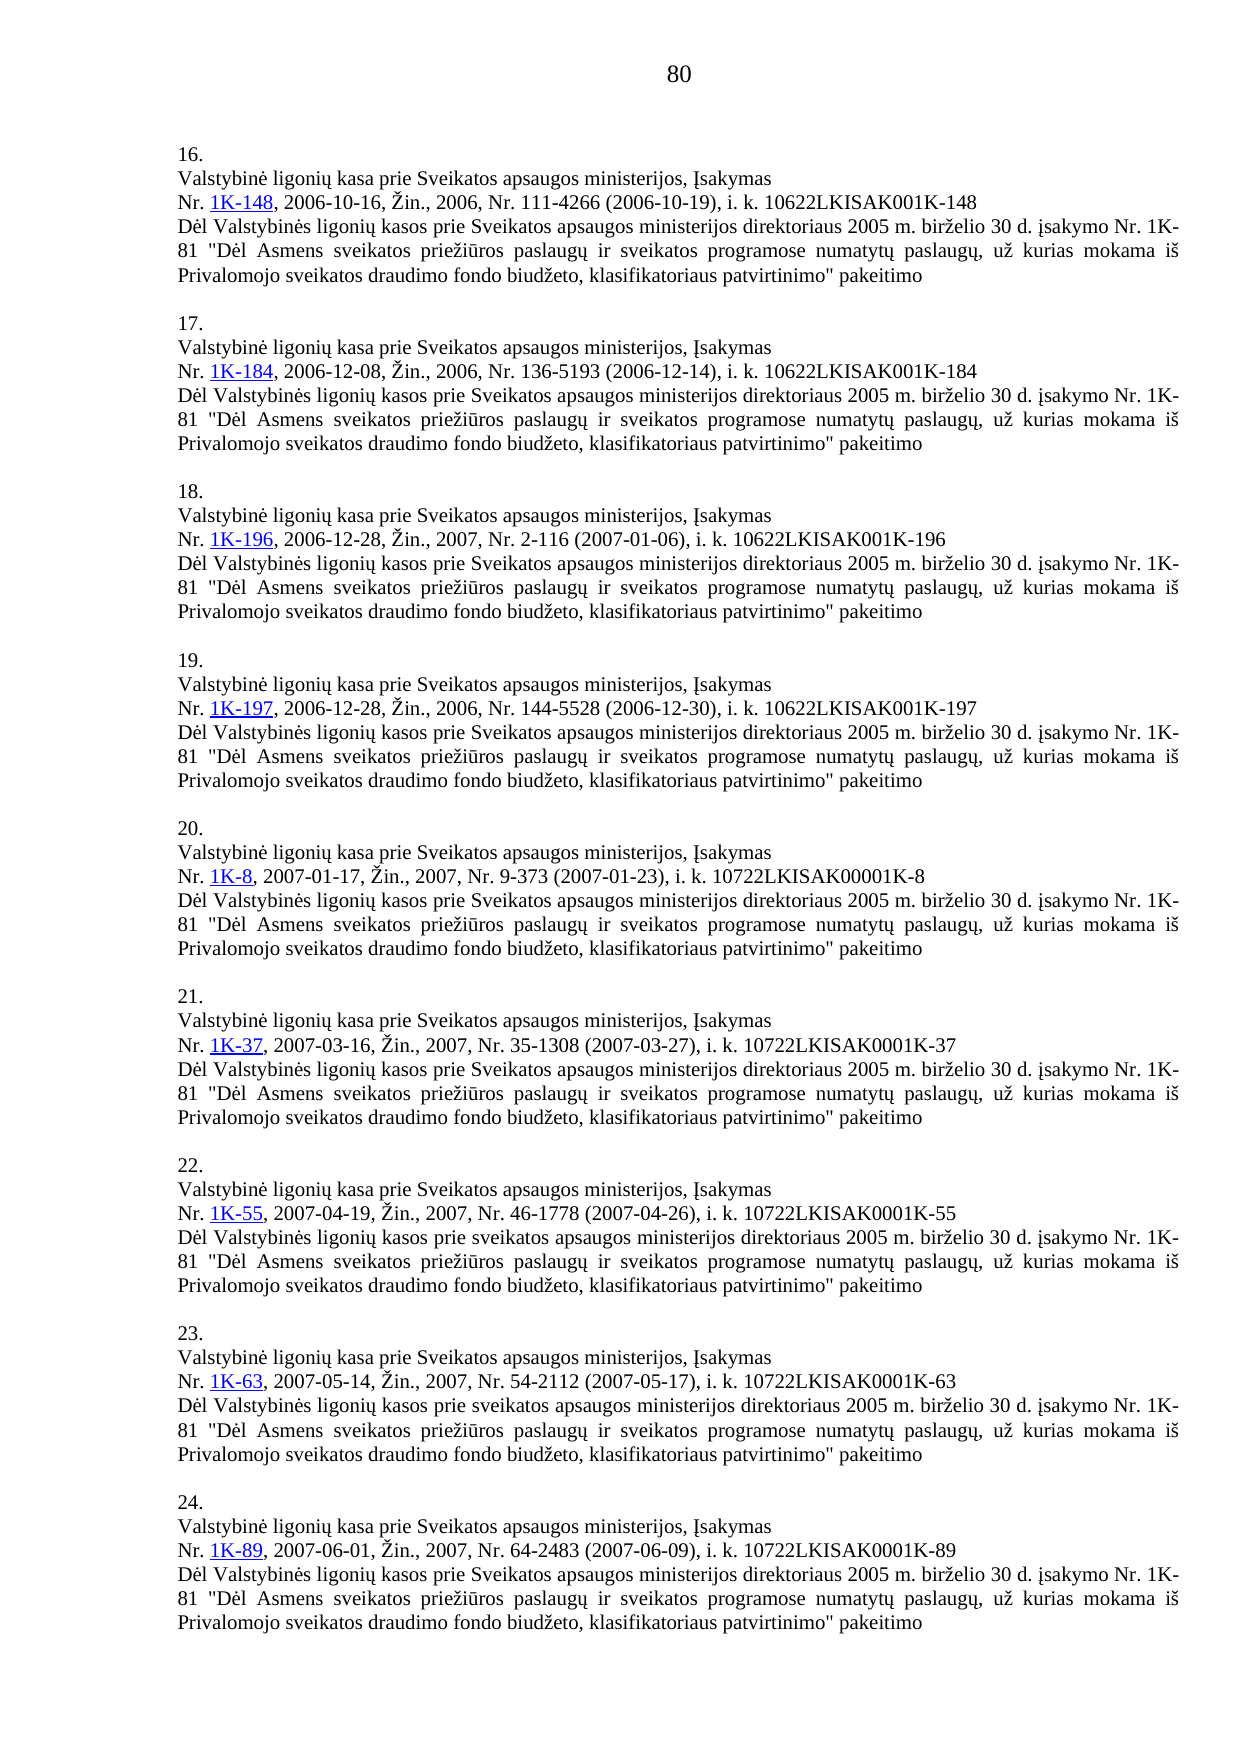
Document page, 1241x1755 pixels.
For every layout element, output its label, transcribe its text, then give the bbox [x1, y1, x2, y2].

text Valstybinė ligonių kasa prie Sveikatos apsaugos ministerijos, Įsakymas [177, 1345, 1181, 1369]
text Nr. 1K-148, 2006-10-16, Žin., 2006, Nr. 111-4266 (2006-10-19), i. k. 10622LKISAK001K-148 [177, 190, 1181, 214]
text Nr. 1K-89, 2007-06-01, Žin., 2007, Nr. 64-2483 (2007-06-09), i. k. 10722LKISAK0001K-89 [177, 1538, 1181, 1562]
text 24. [177, 1490, 1181, 1514]
text Nr. 1K-197, 2006-12-28, Žin., 2006, Nr. 144-5528 (2006-12-30), i. k. 10622LKISAK001K-197 [177, 696, 1181, 720]
text Nr. 1K-37, 2007-03-16, Žin., 2007, Nr. 35-1308 (2007-03-27), i. k. 10722LKISAK0001K-37 [177, 1032, 1181, 1057]
text Nr. 1K-8, 2007-01-17, Žin., 2007, Nr. 9-373 (2007-01-23), i. k. 10722LKISAK00001K-8 [177, 864, 1181, 888]
text Valstybinė ligonių kasa prie Sveikatos apsaugos ministerijos, Įsakymas [177, 1177, 1181, 1201]
text 19. [177, 647, 1181, 672]
text 17. [177, 311, 1181, 335]
text Valstybinė ligonių kasa prie Sveikatos apsaugos ministerijos, Įsakymas [177, 335, 1181, 359]
text Valstybinė ligonių kasa prie Sveikatos apsaugos ministerijos, Įsakymas [177, 672, 1181, 696]
text Valstybinė ligonių kasa prie Sveikatos apsaugos ministerijos, Įsakymas [177, 840, 1181, 864]
text Dėl Valstybinės ligonių kasos prie Sveikatos apsaugos ministerijos direktoriaus 2005 m. birželio 30 d. įsakymo Nr. 1K-81 "Dėl Asmens sveikatos priežiūros paslaugų ir sveikatos programose numatytų paslaugų, už kurias mokama iš Privalomojo sveikatos draudimo fondo biudžeto, klasifikatoriaus patvirtinimo" pakeitimo [177, 1562, 1181, 1634]
text Dėl Valstybinės ligonių kasos prie Sveikatos apsaugos ministerijos direktoriaus 2005 m. birželio 30 d. įsakymo Nr. 1K-81 "Dėl Asmens sveikatos priežiūros paslaugų ir sveikatos programose numatytų paslaugų, už kurias mokama iš Privalomojo sveikatos draudimo fondo biudžeto, klasifikatoriaus patvirtinimo" pakeitimo [177, 214, 1181, 287]
text Valstybinė ligonių kasa prie Sveikatos apsaugos ministerijos, Įsakymas [177, 1514, 1181, 1538]
text 16. [177, 142, 1181, 166]
text 21. [177, 984, 1181, 1008]
text 18. [177, 479, 1181, 503]
text Valstybinė ligonių kasa prie Sveikatos apsaugos ministerijos, Įsakymas [177, 166, 1181, 190]
text Valstybinė ligonių kasa prie Sveikatos apsaugos ministerijos, Įsakymas [177, 1008, 1181, 1032]
text 23. [177, 1321, 1181, 1345]
text Dėl Valstybinės ligonių kasos prie Sveikatos apsaugos ministerijos direktoriaus 2005 m. birželio 30 d. įsakymo Nr. 1K-81 "Dėl Asmens sveikatos priežiūros paslaugų ir sveikatos programose numatytų paslaugų, už kurias mokama iš Privalomojo sveikatos draudimo fondo biudžeto, klasifikatoriaus patvirtinimo" pakeitimo [177, 1057, 1181, 1129]
text Nr. 1K-196, 2006-12-28, Žin., 2007, Nr. 2-116 (2007-01-06), i. k. 10622LKISAK001K-196 [177, 527, 1181, 551]
text Valstybinė ligonių kasa prie Sveikatos apsaugos ministerijos, Įsakymas [177, 503, 1181, 527]
text Dėl Valstybinės ligonių kasos prie sveikatos apsaugos ministerijos direktoriaus 2005 m. birželio 30 d. įsakymo Nr. 1K-81 "Dėl Asmens sveikatos priežiūros paslaugų ir sveikatos programose numatytų paslaugų, už kurias mokama iš Privalomojo sveikatos draudimo fondo biudžeto, klasifikatoriaus patvirtinimo" pakeitimo [177, 1393, 1181, 1466]
text Dėl Valstybinės ligonių kasos prie Sveikatos apsaugos ministerijos direktoriaus 2005 m. birželio 30 d. įsakymo Nr. 1K-81 "Dėl Asmens sveikatos priežiūros paslaugų ir sveikatos programose numatytų paslaugų, už kurias mokama iš Privalomojo sveikatos draudimo fondo biudžeto, klasifikatoriaus patvirtinimo" pakeitimo [177, 720, 1181, 792]
text Nr. 1K-55, 2007-04-19, Žin., 2007, Nr. 46-1778 (2007-04-26), i. k. 10722LKISAK0001K-55 [177, 1201, 1181, 1225]
text Dėl Valstybinės ligonių kasos prie Sveikatos apsaugos ministerijos direktoriaus 2005 m. birželio 30 d. įsakymo Nr. 1K-81 "Dėl Asmens sveikatos priežiūros paslaugų ir sveikatos programose numatytų paslaugų, už kurias mokama iš Privalomojo sveikatos draudimo fondo biudžeto, klasifikatoriaus patvirtinimo" pakeitimo [177, 888, 1181, 960]
text 20. [177, 816, 1181, 840]
text Dėl Valstybinės ligonių kasos prie Sveikatos apsaugos ministerijos direktoriaus 2005 m. birželio 30 d. įsakymo Nr. 1K-81 "Dėl Asmens sveikatos priežiūros paslaugų ir sveikatos programose numatytų paslaugų, už kurias mokama iš Privalomojo sveikatos draudimo fondo biudžeto, klasifikatoriaus patvirtinimo" pakeitimo [177, 383, 1181, 455]
text Nr. 1K-63, 2007-05-14, Žin., 2007, Nr. 54-2112 (2007-05-17), i. k. 10722LKISAK0001K-63 [177, 1369, 1181, 1393]
text Dėl Valstybinės ligonių kasos prie Sveikatos apsaugos ministerijos direktoriaus 2005 m. birželio 30 d. įsakymo Nr. 1K-81 "Dėl Asmens sveikatos priežiūros paslaugų ir sveikatos programose numatytų paslaugų, už kurias mokama iš Privalomojo sveikatos draudimo fondo biudžeto, klasifikatoriaus patvirtinimo" pakeitimo [177, 551, 1181, 623]
text Dėl Valstybinės ligonių kasos prie sveikatos apsaugos ministerijos direktoriaus 2005 m. birželio 30 d. įsakymo Nr. 1K-81 "Dėl Asmens sveikatos priežiūros paslaugų ir sveikatos programose numatytų paslaugų, už kurias mokama iš Privalomojo sveikatos draudimo fondo biudžeto, klasifikatoriaus patvirtinimo" pakeitimo [177, 1225, 1181, 1297]
text Nr. 1K-184, 2006-12-08, Žin., 2006, Nr. 136-5193 (2006-12-14), i. k. 10622LKISAK001K-184 [177, 359, 1181, 383]
text 22. [177, 1153, 1181, 1177]
